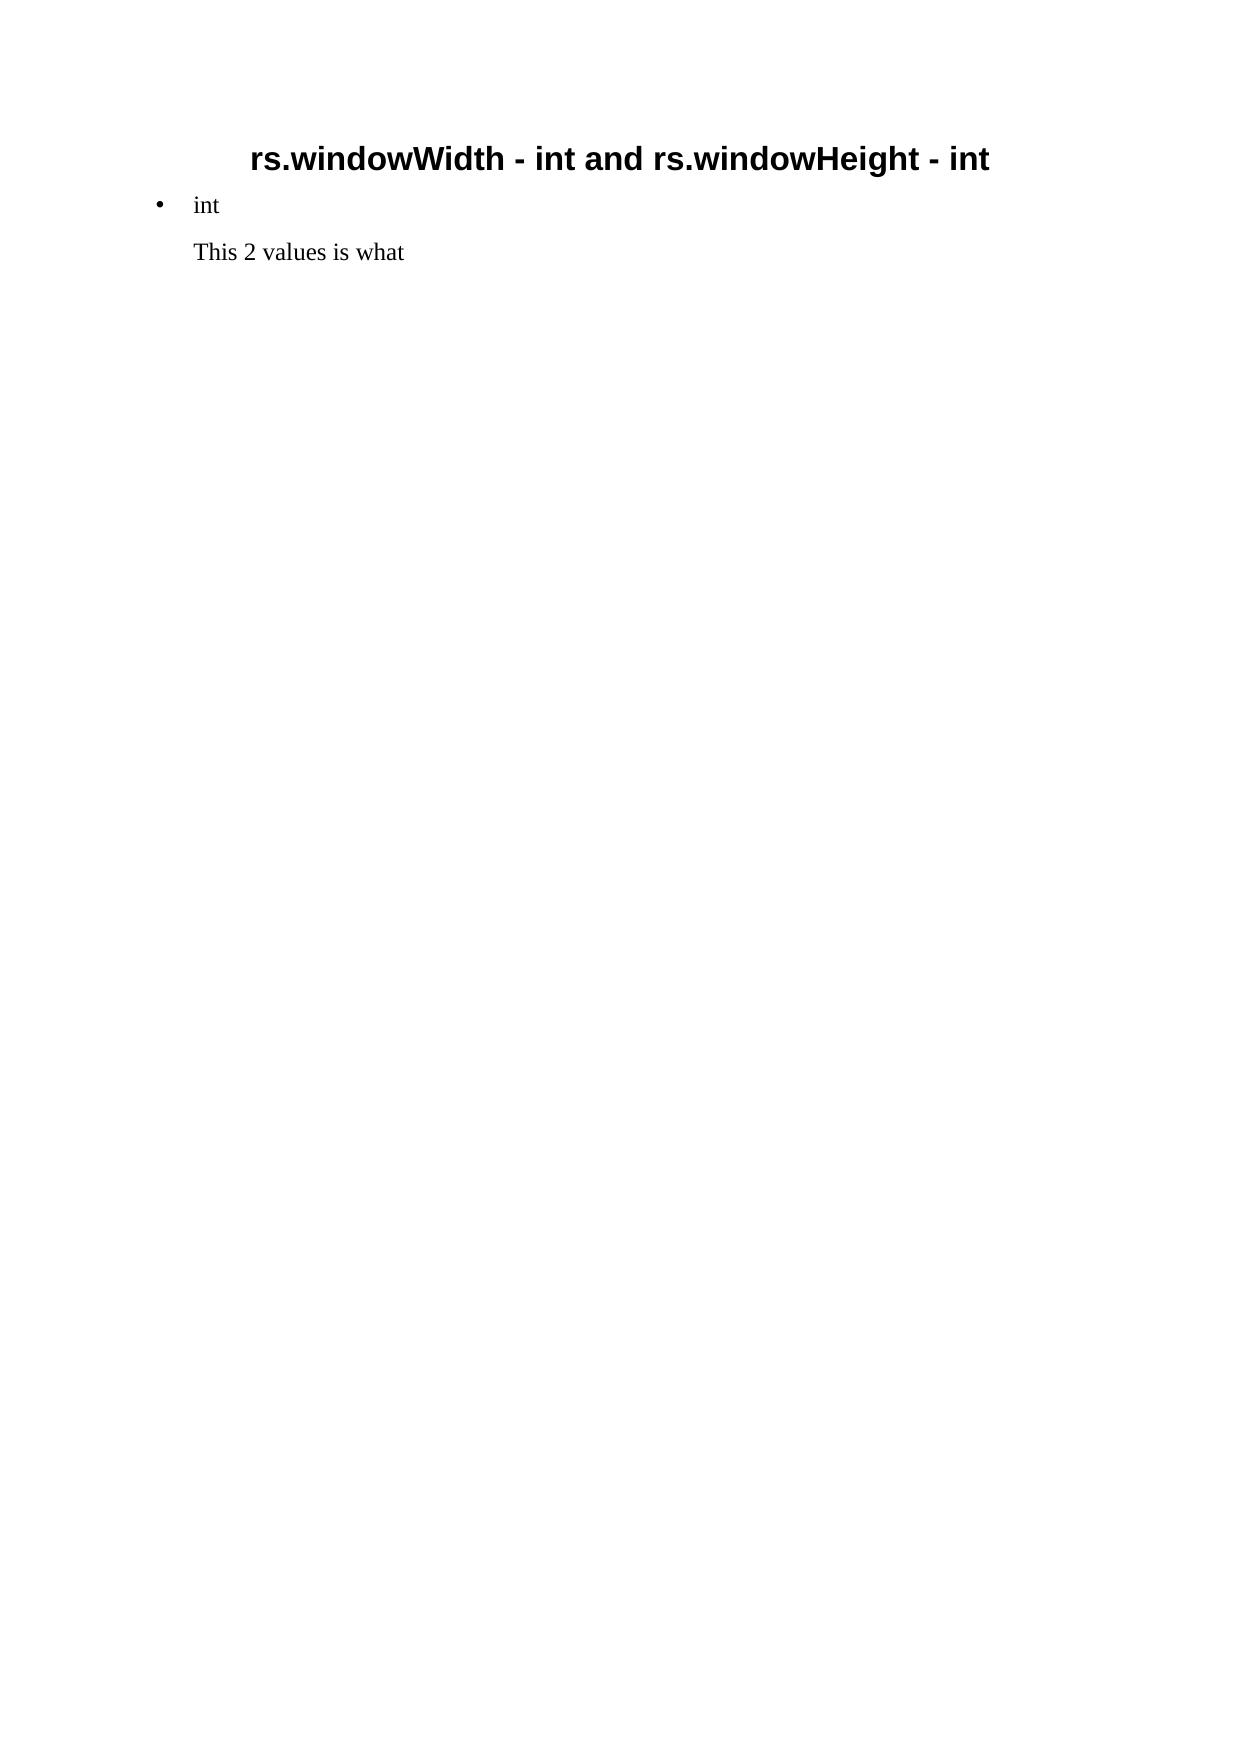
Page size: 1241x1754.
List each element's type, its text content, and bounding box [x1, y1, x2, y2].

list This 2 values is what [156, 237, 1122, 266]
subtitle rs.windowWidth - int and rs.windowHeight - int [118, 139, 1122, 177]
list int [156, 190, 1122, 219]
